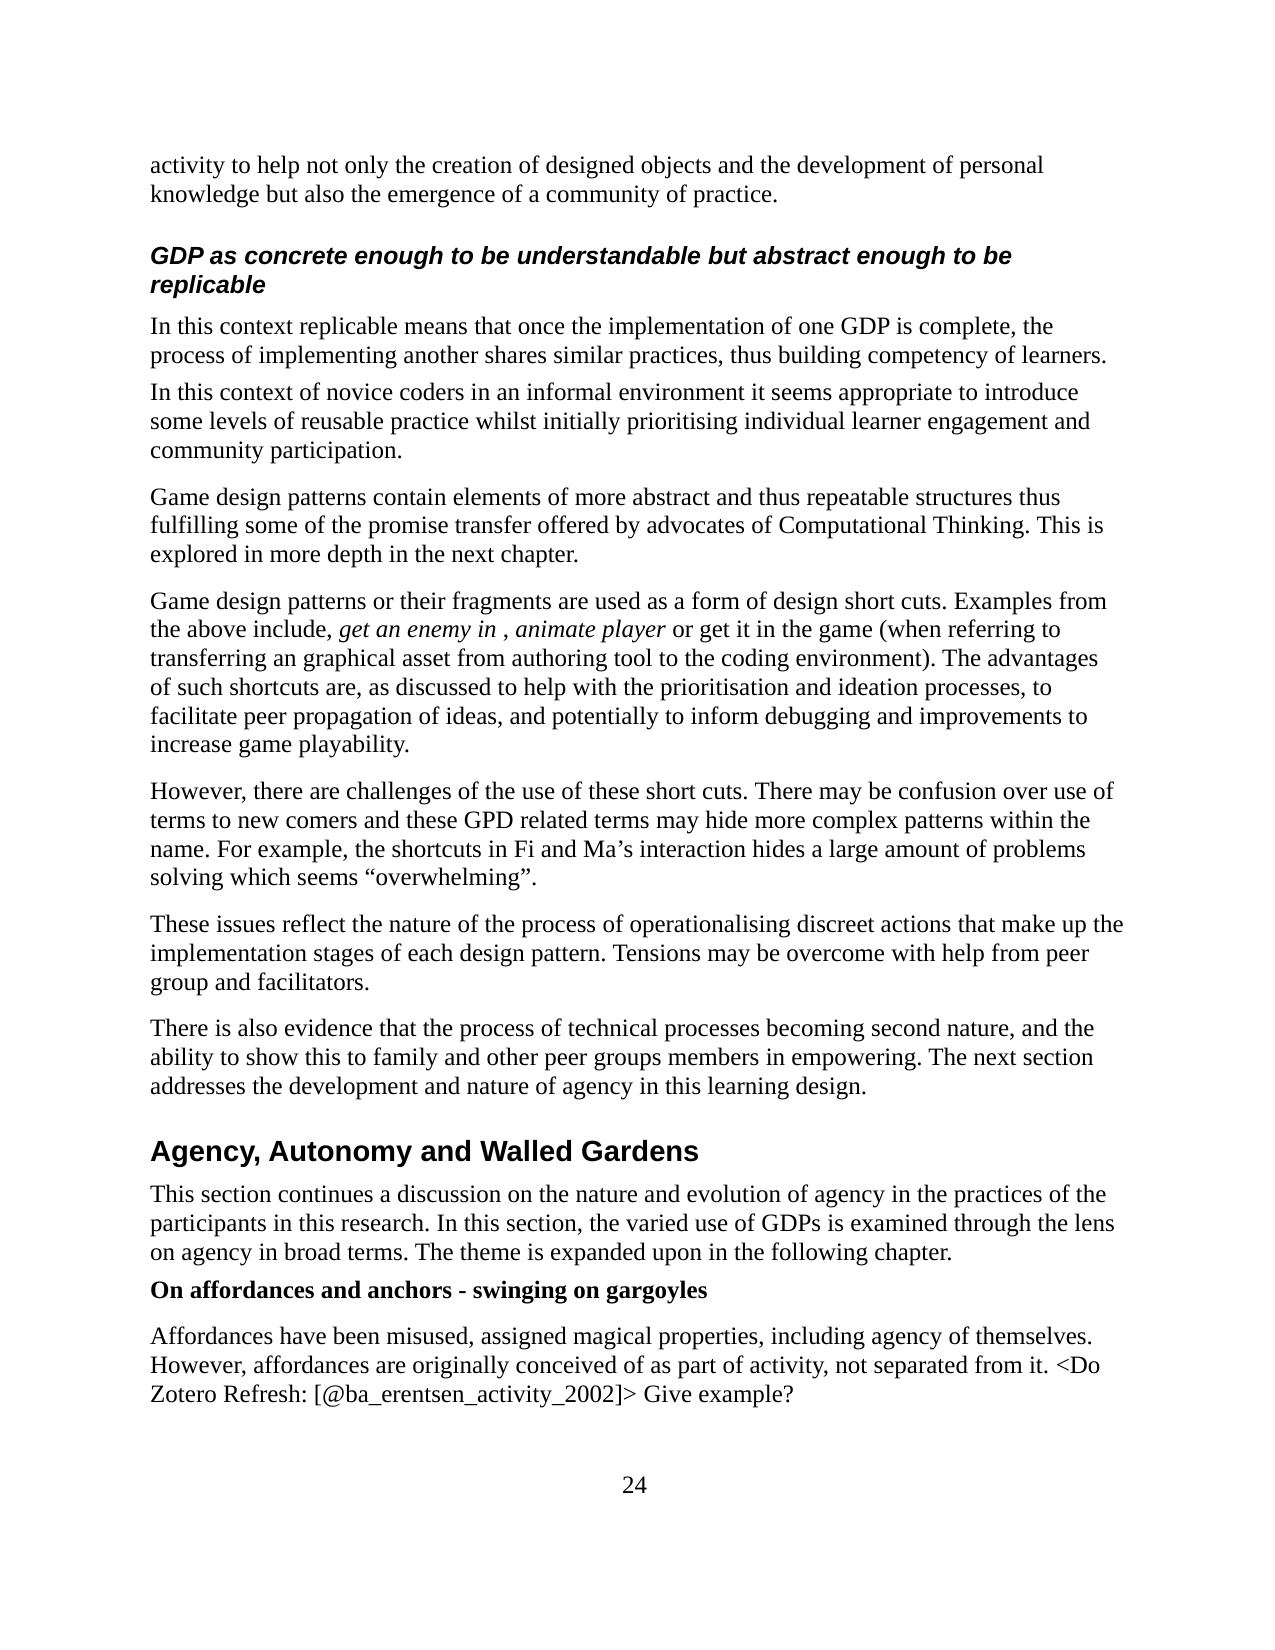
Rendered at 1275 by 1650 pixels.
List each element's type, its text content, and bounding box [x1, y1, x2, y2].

text In this context replicable means that once the implementation of one GDP is complete, the process of implementing another shares similar practices, thus building competency of learners. [150, 311, 1125, 368]
text activity to help not only the creation of designed objects and the development of personal knowledge but also the emergence of a community of practice. [150, 150, 1125, 207]
text There is also evidence that the process of technical processes becoming second nature, and the ability to show this to family and other peer groups members in empowering. The next section addresses the development and nature of agency in this learning design. [150, 1013, 1125, 1099]
subtitle GDP as concrete enough to be understandable but abstract enough to be replicable [150, 241, 1125, 298]
subtitle Agency, Autonomy and Walled Gardens [150, 1133, 1125, 1167]
text Game design patterns contain elements of more abstract and thus repeatable structures thus fulfilling some of the promise transfer offered by advocates of Computational Thinking. This is explored in more depth in the next chapter. [150, 482, 1125, 568]
text These issues reflect the nature of the process of operationalising discreet actions that make up the implementation stages of each design pattern. Tensions may be overcome with help from peer group and facilitators. [150, 909, 1125, 995]
text However, there are challenges of the use of these short cuts. There may be confusion over use of terms to new comers and these GPD related terms may hide more complex patterns within the name. For example, the shortcuts in Fi and Ma’s interaction hides a large amount of problems solving which seems “overwhelming”. [150, 776, 1125, 891]
text Game design patterns or their fragments are used as a form of design short cuts. Examples from the above include, get an enemy in , animate player or get it in the game (when referring to transferring an graphical asset from authoring tool to the coding environment). The advantages of such shortcuts are, as discussed to help with the prioritisation and ideation processes, to facilitate peer propagation of ideas, and potentially to inform debugging and improvements to increase game playability. [150, 586, 1125, 758]
text In this context of novice coders in an informal environment it seems appropriate to introduce some levels of reusable practice whilst initially prioritising individual learner engagement and community participation. [150, 377, 1125, 464]
text Affordances have been misused, assigned magical properties, including agency of themselves. However, affordances are originally conceived of as part of activity, not separated from it. <Do Zotero Refresh: [@ba_erentsen_activity_2002]> Give example? [150, 1321, 1125, 1408]
text On affordances and anchors - swinging on gargoyles [150, 1275, 1125, 1303]
text This section continues a discussion on the nature and evolution of agency in the practices of the participants in this research. In this section, the varied use of GDPs is examined through the lens on agency in broad terms. The theme is expanded upon in the following chapter. [150, 1179, 1125, 1266]
